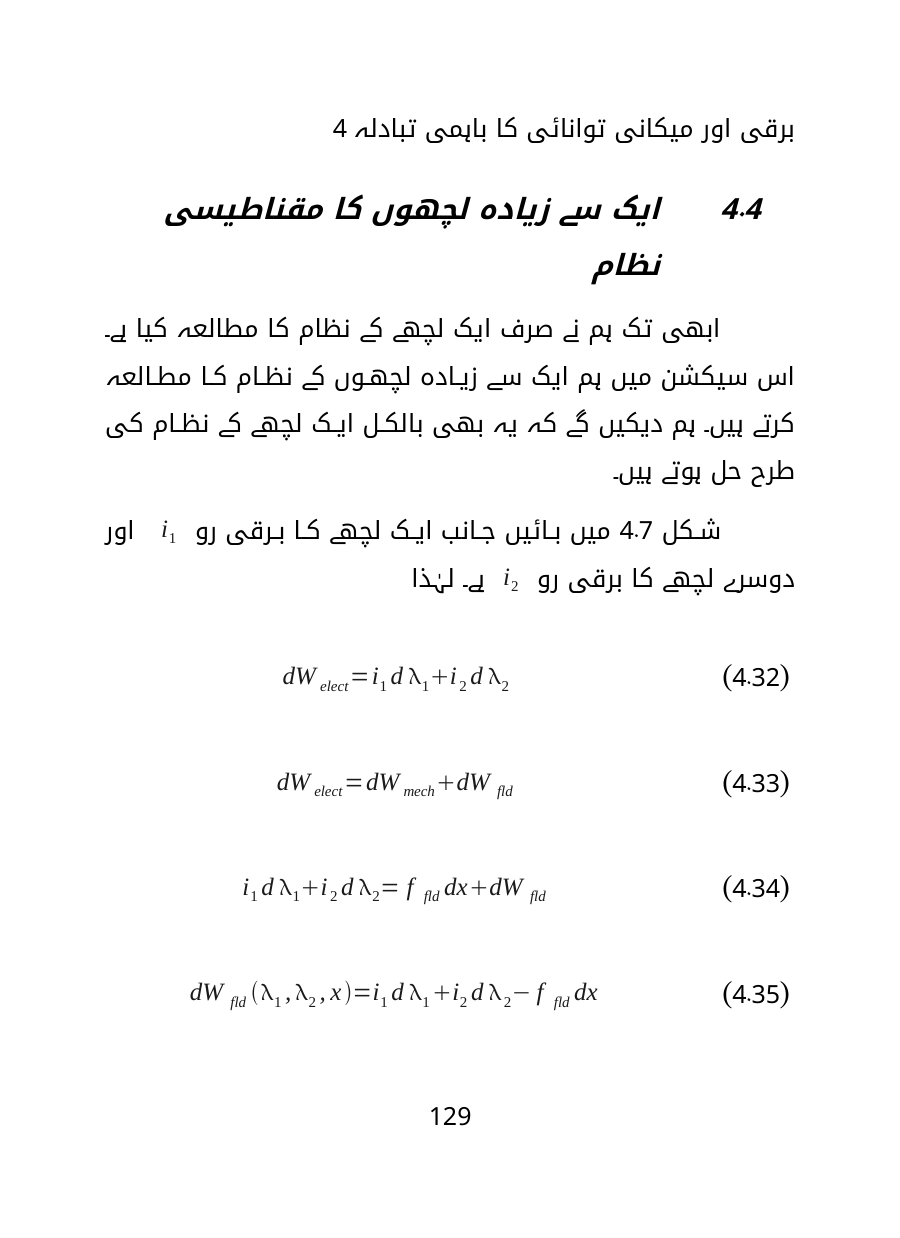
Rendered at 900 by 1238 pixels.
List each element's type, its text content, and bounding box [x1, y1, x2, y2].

text شکل 4.7 میں بائیں جانب ایک لچھے کا برقی رو اور دوسرے لچھے کا برقی روہے۔ لہٰذا [105, 508, 795, 602]
text ابھی تک ہم نے صرف ایک لچھے کے نظام کا مطالعہ کیا ہے۔ اس سیکشن میں ہم ایک سے زیادہ لچھوں کے نظام کا مطالعہ کرتے ہیں۔ ہم دیکیں گے کہ یہ بھی بالکل ایک لچھے کے نظام کی طرح حل ہوتے ہیں۔ [105, 306, 795, 495]
subtitle ایک سے زیادہ لچھوں کا مقناطیسی نظام [105, 182, 720, 293]
table_header (4.33) [676, 754, 795, 826]
table_header [105, 860, 675, 931]
table_header (4.32) [678, 649, 795, 720]
table_header [105, 965, 674, 1037]
table_header [105, 754, 676, 826]
table_header [105, 649, 678, 720]
table_header (4.34) [675, 860, 795, 931]
table_header (4.35) [674, 965, 795, 1037]
